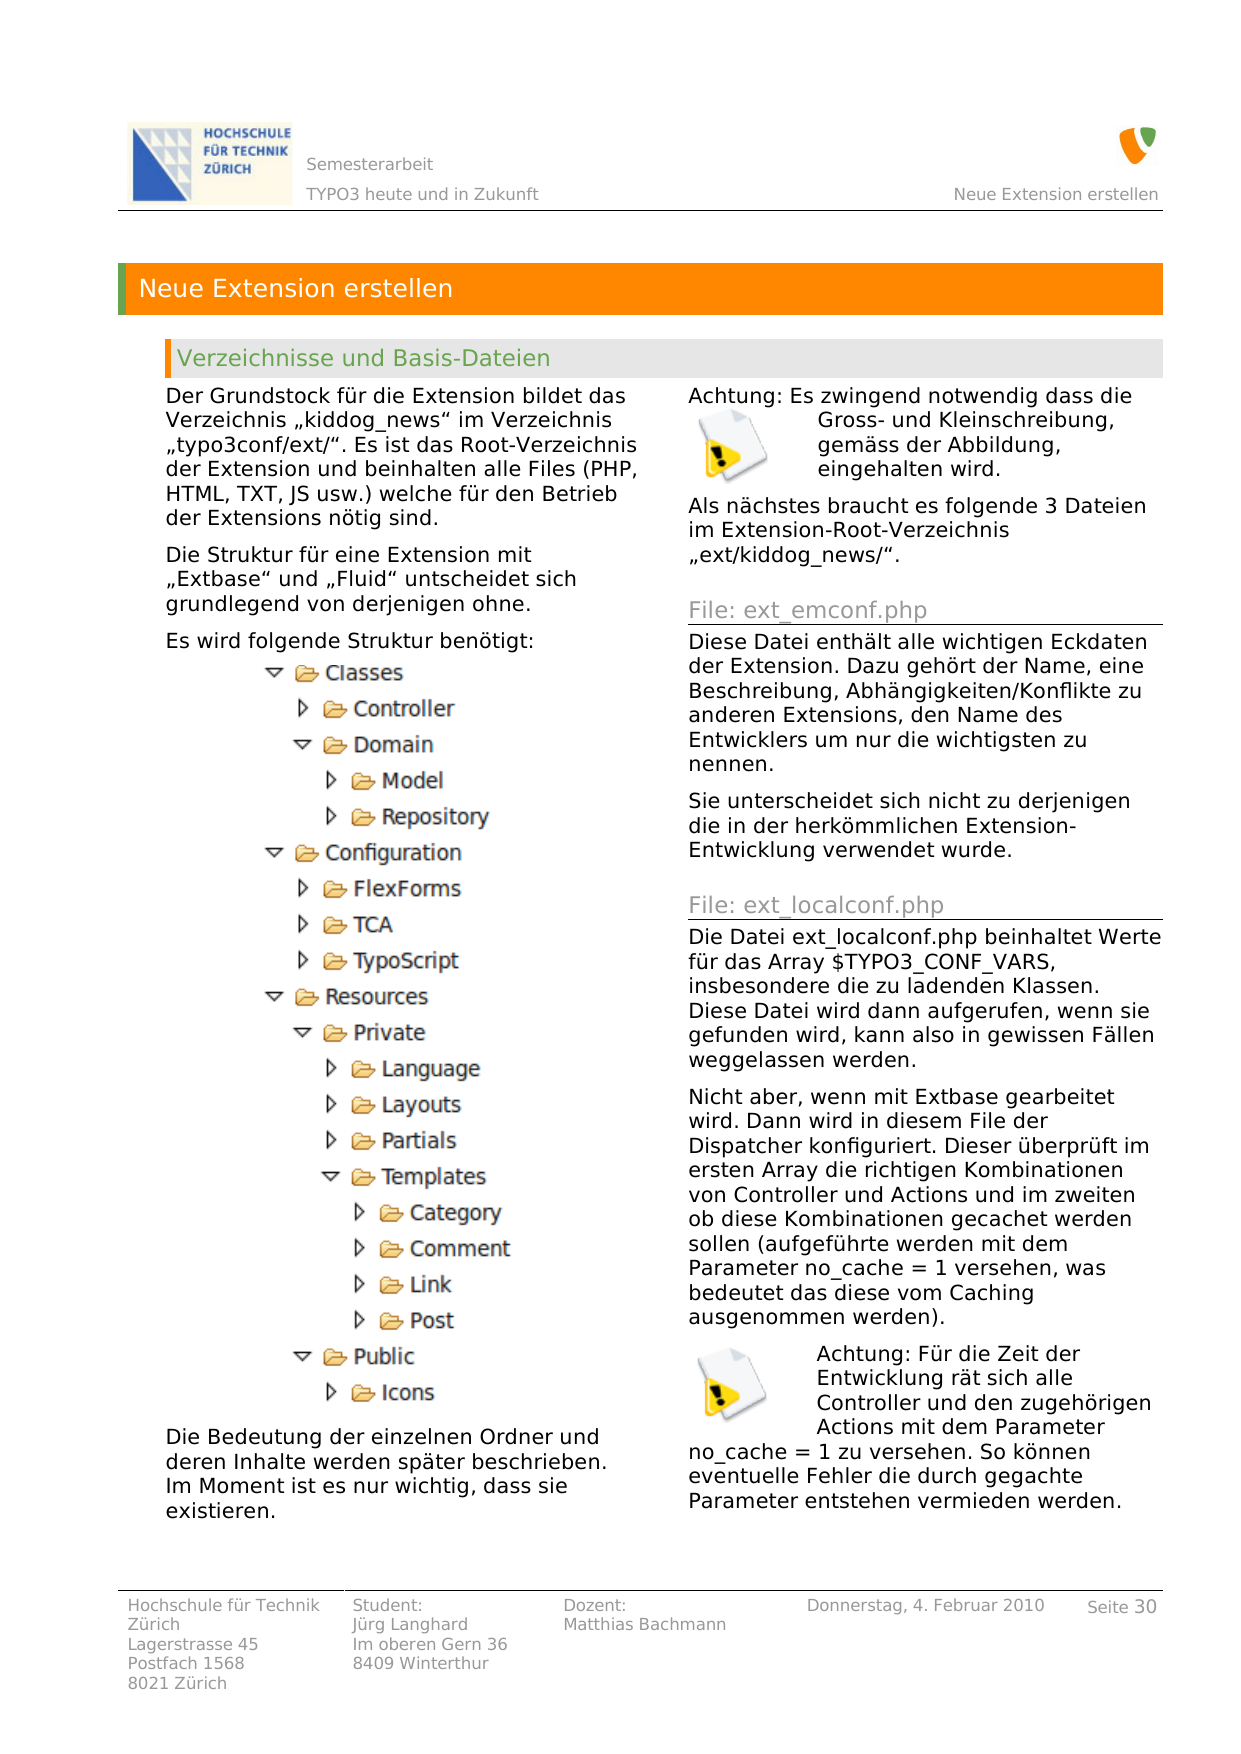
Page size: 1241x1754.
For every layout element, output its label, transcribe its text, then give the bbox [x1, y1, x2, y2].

subtitle File: ext_localconf.php [688, 892, 1163, 919]
text Die Bedeutung der einzelnen Ordner und deren Inhalte werden später beschrieben. Im Moment ist es nur wichtig, dass sie existieren. [165, 1425, 641, 1523]
text Der Grundstock für die Extension bildet das Verzeichnis „kiddog_news“ im Verzeichnis „typo3conf/ext/“. Es ist das Root-Verzeichnis der Extension und beinhalten alle Files (PHP, HTML, TXT, JS usw.) welche für den Betrieb der Extensions nötig sind. [165, 383, 641, 530]
picture [127, 122, 293, 205]
text Die Struktur für eine Extension mit „Extbase“ und „Fluid“ untscheidet sich grundlegend von derjenigen ohne. [165, 543, 641, 616]
text Achtung: Für die Zeit der Entwicklung rät sich alle Controller und den zugehörigen Actions mit dem Parameter no_cache = 1 zu versehen. So können eventuelle Fehler die durch gegachte Parameter entstehen vermieden werden. [688, 1342, 1163, 1513]
text Nicht aber, wenn mit Extbase gearbeitet wird. Dann wird in diesem File der Dispatcher konfiguriert. Dieser überprüft im ersten Array die richtigen Kombinationen von Controller und Actions und im zweiten ob diese Kombinationen gecachet werden sollen (aufgeführte werden mit dem Parameter no_cache = 1 versehen, was bedeutet das diese vom Caching ausgenommen werden). [688, 1084, 1163, 1329]
text Als nächstes braucht es folgende 3 Dateien im Extension-Root-Verzeichnis „ext/kiddog_news/“. [688, 494, 1163, 567]
text Die Datei ext_localconf.php beinhaltet Werte für das Array $TYPO3_CONF_VARS, insbesondere die zu ladenden Klassen. Diese Datei wird dann aufgerufen, wenn sie gefunden wird, kann also in gewissen Fällen weggelassen werden. [688, 925, 1163, 1072]
picture [695, 408, 770, 484]
picture [694, 1347, 769, 1423]
text Diese Datei enthält alle wichtigen Eckdaten der Extension. Dazu gehört der Name, eine Beschreibung, Abhängigkeiten/Konflikte zu anderen Extensions, den Name des Entwicklers um nur die wichtigsten zu nennen. [688, 630, 1163, 777]
picture [255, 665, 551, 1413]
text Achtung: Es zwingend notwendig dass die Gross- und Kleinschreibung, gemäss der Abbildung, eingehalten wird. [688, 383, 1163, 481]
picture [1116, 125, 1159, 166]
text Es wird folgende Struktur benötigt: [165, 629, 641, 653]
subtitle File: ext_emconf.php [688, 597, 1163, 624]
text Sie unterscheidet sich nicht zu derjenigen die in der herkömmlichen Extension-Entwicklung verwendet wurde. [688, 789, 1163, 863]
subtitle Verzeichnisse und Basis-Dateien [171, 339, 1163, 378]
subtitle Neue Extension erstellen [126, 263, 1163, 315]
